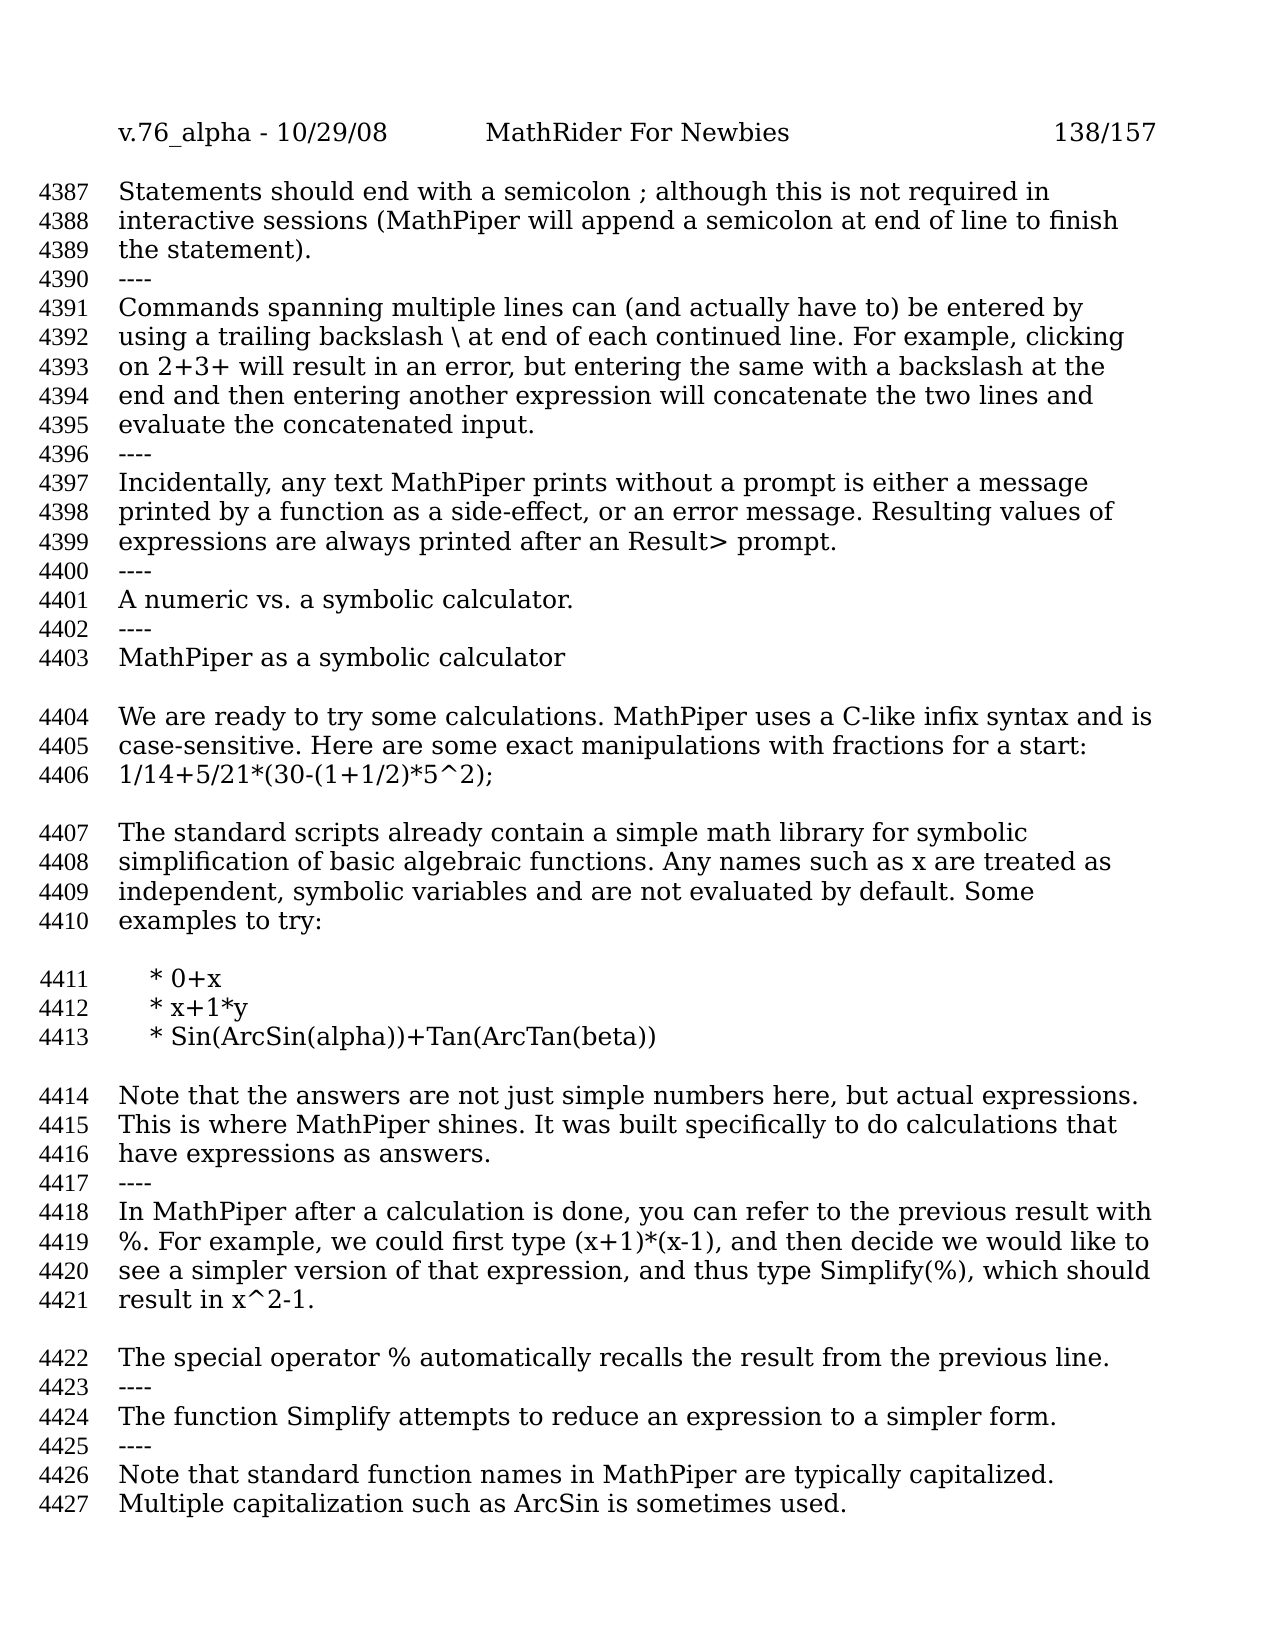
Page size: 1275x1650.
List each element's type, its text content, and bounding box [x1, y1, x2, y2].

text The standard scripts already contain a simple math library for symbolic simplification of basic algebraic functions. Any names such as x are treated as independent, symbolic variables and are not evaluated by default. Some examples to try: [118, 818, 1157, 935]
text Statements should end with a semicolon ; although this is not required in interactive sessions (MathPiper will append a semicolon at end of line to finish the statement). [118, 177, 1157, 264]
text * 0+x [118, 964, 1157, 993]
text ---- [118, 1373, 1157, 1402]
text Note that the answers are not just simple numbers here, but actual expressions. This is where MathPiper shines. It was built specifically to do calculations that have expressions as answers. [118, 1081, 1157, 1168]
text Note that standard function names in MathPiper are typically capitalized. Multiple capitalization such as ArcSin is sometimes used. [118, 1460, 1157, 1518]
text ---- [118, 1168, 1157, 1198]
text Incidentally, any text MathPiper prints without a prompt is either a message printed by a function as a side-effect, or an error message. Resulting values of expressions are always printed after an Result> prompt. [118, 468, 1157, 556]
text ---- [118, 614, 1157, 643]
text The function Simplify attempts to reduce an expression to a simpler form. [118, 1402, 1157, 1431]
text ---- [118, 1431, 1157, 1460]
text ---- [118, 556, 1157, 585]
text MathPiper as a symbolic calculator [118, 643, 1157, 673]
text ---- [118, 264, 1157, 293]
text * x+1*y [118, 993, 1157, 1023]
text The special operator % automatically recalls the result from the previous line. [118, 1343, 1157, 1373]
text In MathPiper after a calculation is done, you can refer to the previous result with %. For example, we could first type (x+1)*(x-1), and then decide we would like to see a simpler version of that expression, and thus type Simplify(%), which should result in x^2-1. [118, 1198, 1157, 1314]
text * Sin(ArcSin(alpha))+Tan(ArcTan(beta)) [118, 1023, 1157, 1052]
text A numeric vs. a symbolic calculator. [118, 585, 1157, 614]
text ---- [118, 439, 1157, 468]
text Commands spanning multiple lines can (and actually have to) be entered by using a trailing backslash \ at end of each continued line. For example, clicking on 2+3+ will result in an error, but entering the same with a backslash at the end and then entering another expression will concatenate the two lines and evaluate the concatenated input. [118, 293, 1157, 439]
text We are ready to try some calculations. MathPiper uses a C-like infix syntax and is case-sensitive. Here are some exact manipulations with fractions for a start: 1/14+5/21*(30-(1+1/2)*5^2); [118, 702, 1157, 789]
